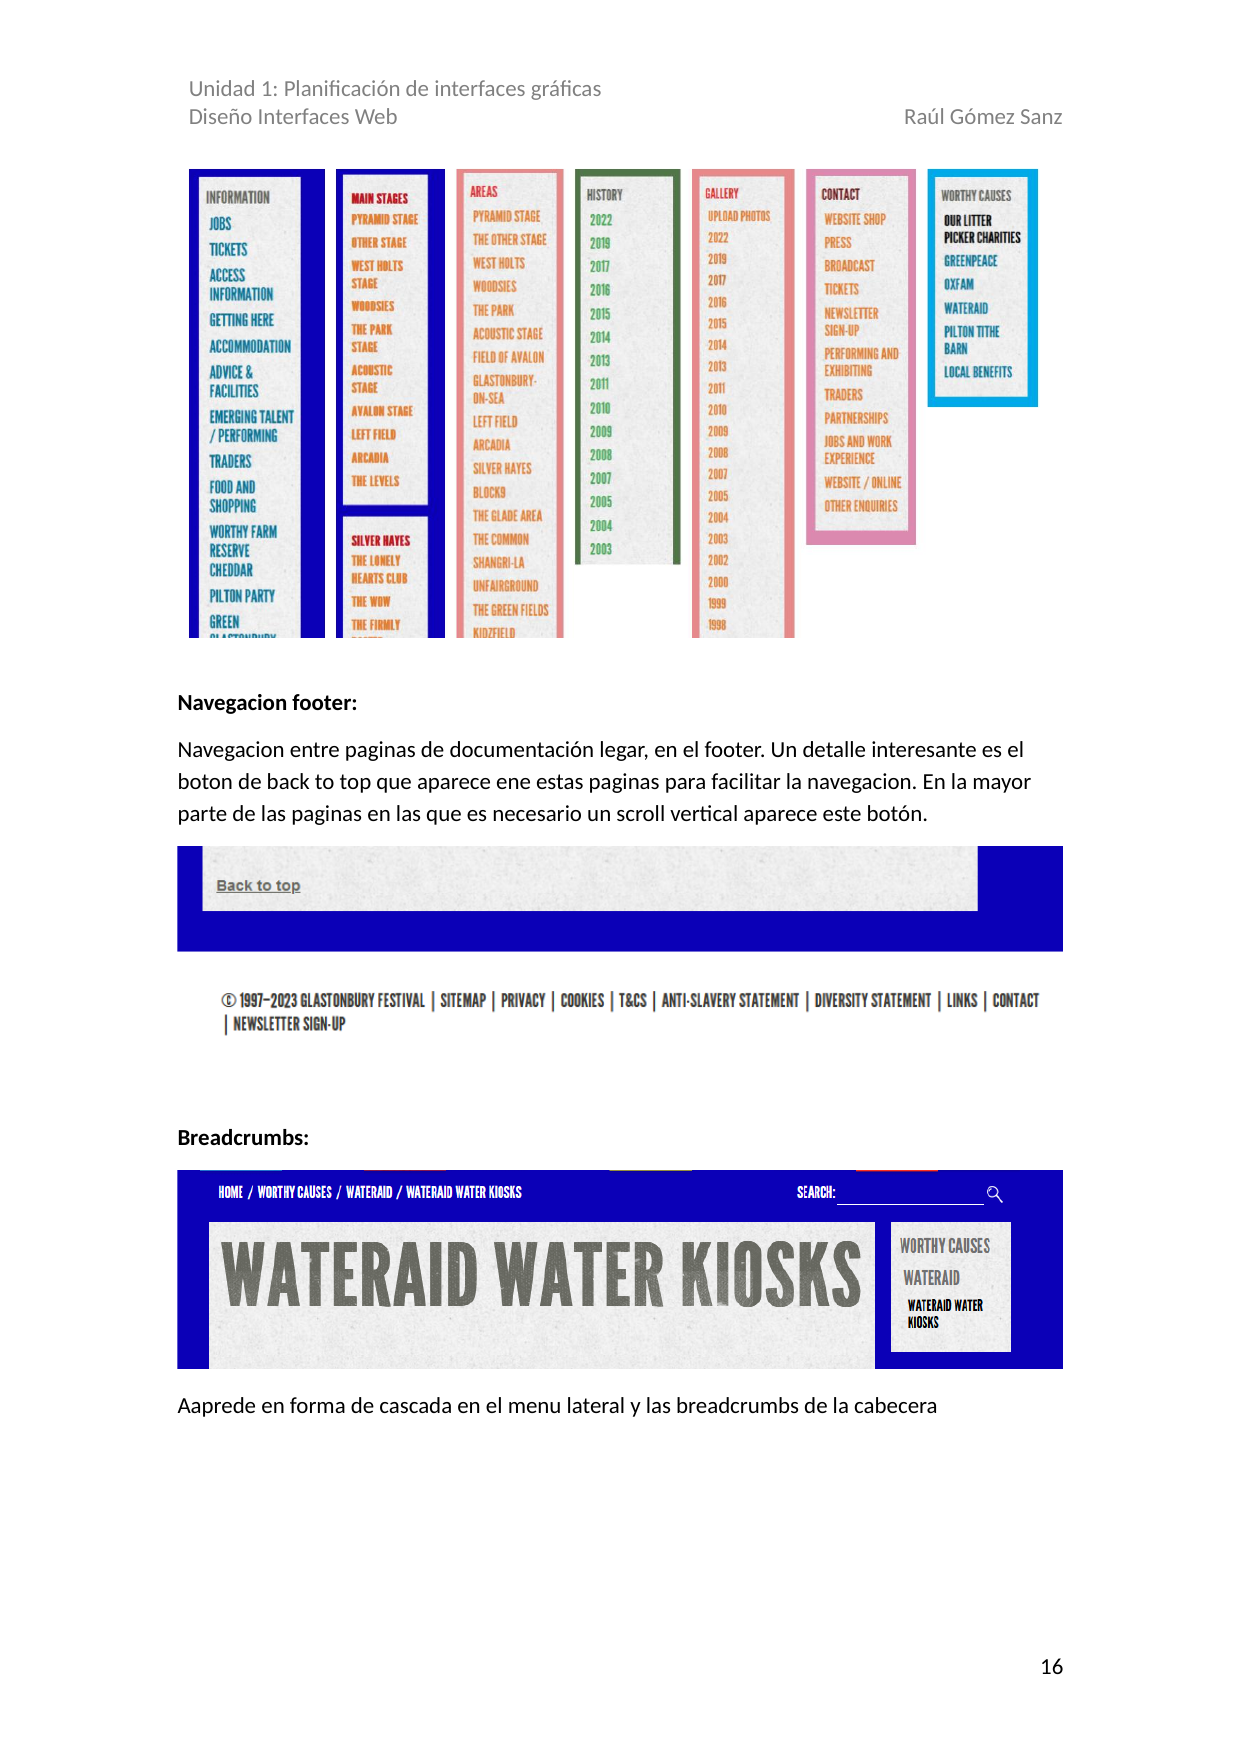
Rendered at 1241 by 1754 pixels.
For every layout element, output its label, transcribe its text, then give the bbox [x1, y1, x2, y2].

text Breadcrumbs: [177, 1123, 1063, 1151]
picture [177, 846, 1063, 1054]
picture [177, 157, 1063, 638]
text Aaprede en forma de cascada en el menu lateral y las breadcrumbs de la cabecera [177, 1369, 1063, 1419]
text Navegacion footer: [177, 688, 1063, 716]
picture [177, 1170, 1063, 1369]
text Navegacion entre paginas de documentación legar, en el footer. Un detalle interesante es el boton de back to top que aparece ene estas paginas para facilitar la navegacion. En la mayor parte de las paginas en las que es necesario un scroll vertical aparece este botón. [177, 735, 1063, 828]
